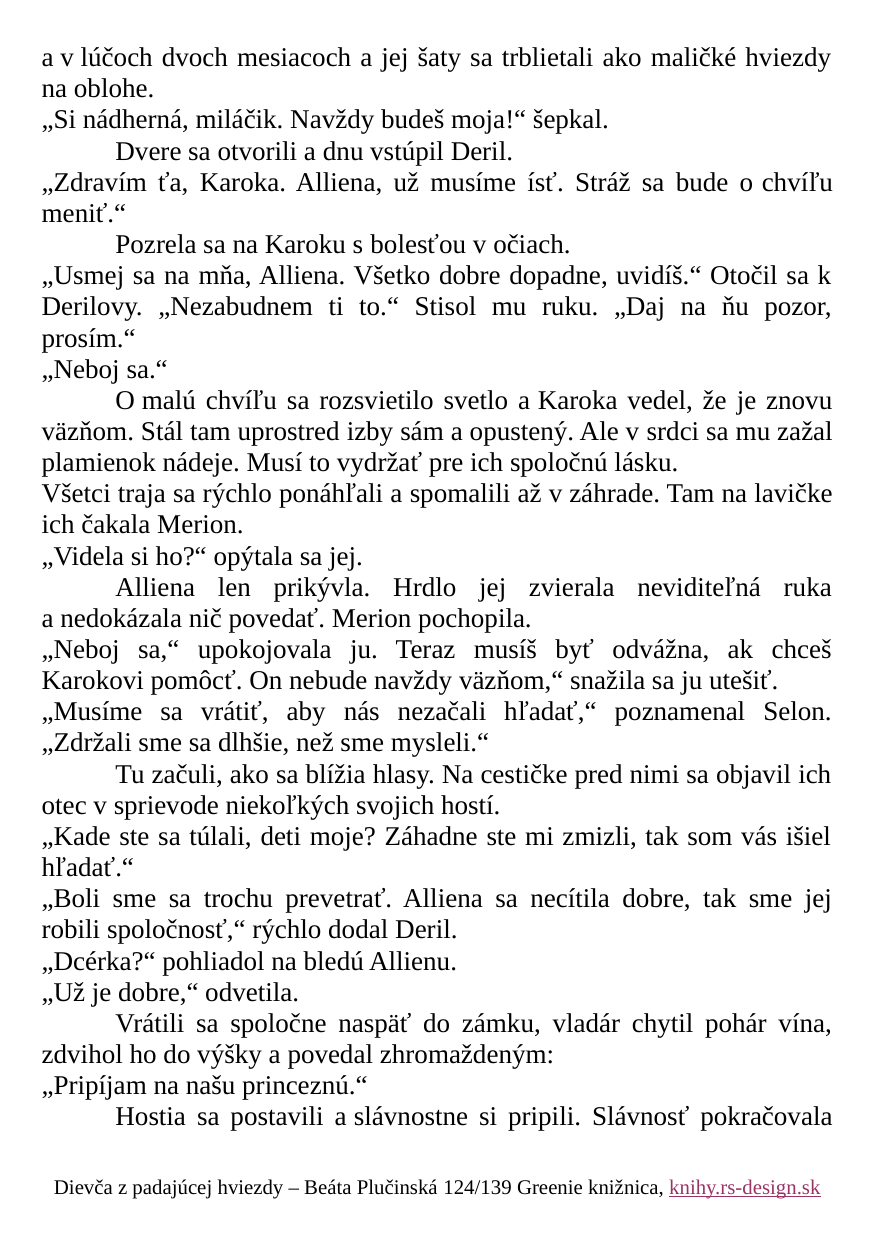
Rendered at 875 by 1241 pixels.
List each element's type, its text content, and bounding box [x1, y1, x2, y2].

text „Už je dobre,“ odvetila. [41, 976, 833, 1007]
text „Usmej sa na mňa, Alliena. Všetko dobre dopadne, uvidíš.“ Otočil sa k Derilovy. „Nezabudnem ti to.“ Stisol mu ruku. „Daj na ňu pozor, prosím.“ [41, 259, 833, 353]
text „Si nádherná, miláčik. Navždy budeš moja!“ šepkal. [41, 104, 833, 135]
text „Musíme sa vrátiť, aby nás nezačali hľadať,“ poznamenal Selon. „Zdržali sme sa dlhšie, než sme mysleli.“ [41, 695, 833, 758]
text „Boli sme sa trochu prevetrať. Alliena sa necítila dobre, tak sme jej robili spoločnosť,“ rýchlo dodal Deril. [41, 882, 833, 944]
text Vrátili sa spoločne naspäť do zámku, vladár chytil pohár vína, zdvihol ho do výšky a povedal zhromaždeným: [41, 1007, 833, 1069]
text „Pripíjam na našu princeznú.“ [41, 1069, 833, 1100]
text Tu začuli, ako sa blížia hlasy. Na cestičke pred nimi sa objavil ich otec v sprievode niekoľkých svojich hostí. [41, 758, 833, 820]
text „Neboj sa.“ [41, 353, 833, 384]
text a v lúčoch dvoch mesiacoch a jej šaty sa trblietali ako maličké hviezdy na oblohe. [41, 41, 833, 104]
text Alliena len prikývla. Hrdlo jej zvierala neviditeľná ruka a nedokázala nič povedať. Merion pochopila. [41, 571, 833, 633]
text „Videla si ho?“ opýtala sa jej. [41, 540, 833, 571]
text Hostia sa postavili a slávnostne si pripili. Slávnosť pokračovala [41, 1100, 833, 1131]
text „Neboj sa,“ upokojovala ju. Teraz musíš byť odvážna, ak chceš Karokovi pomôcť. On nebude navždy väzňom,“ snažila sa ju utešiť. [41, 633, 833, 695]
text „Dcérka?“ pohliadol na bledú Allienu. [41, 944, 833, 976]
text Dvere sa otvorili a dnu vstúpil Deril. [41, 135, 833, 166]
text „Zdravím ťa, Karoka. Alliena, už musíme ísť. Stráž sa bude o chvíľu meniť.“ [41, 166, 833, 228]
text Všetci traja sa rýchlo ponáhľali a spomalili až v záhrade. Tam na lavičke ich čakala Merion. [41, 477, 833, 540]
text Pozrela sa na Karoku s bolesťou v očiach. [41, 228, 833, 259]
text O malú chvíľu sa rozsvietilo svetlo a Karoka vedel, že je znovu väzňom. Stál tam uprostred izby sám a opustený. Ale v srdci sa mu zažal plamienok nádeje. Musí to vydržať pre ich spoločnú lásku. [41, 384, 833, 477]
text „Kade ste sa túlali, deti moje? Záhadne ste mi zmizli, tak som vás išiel hľadať.“ [41, 820, 833, 882]
